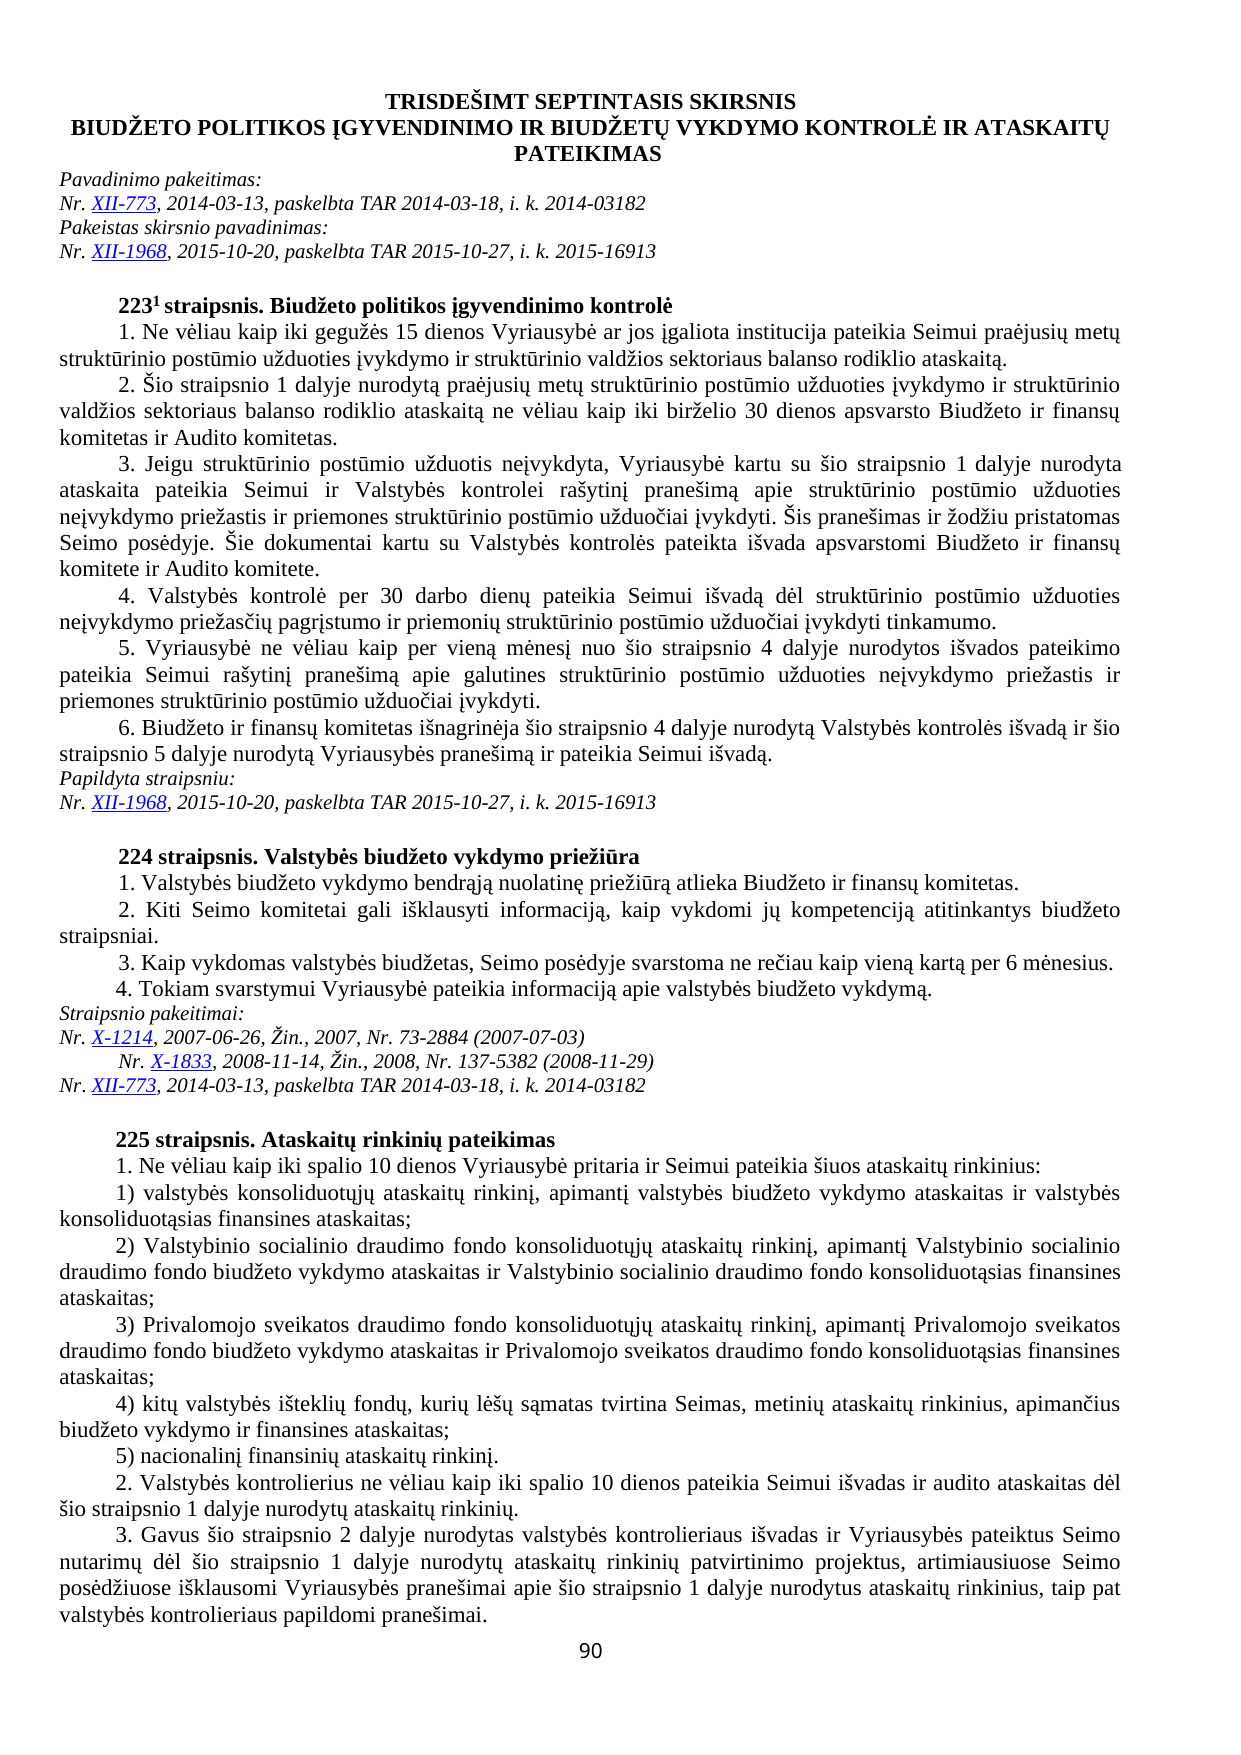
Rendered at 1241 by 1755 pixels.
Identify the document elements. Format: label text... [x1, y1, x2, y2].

text 2. Kiti Seimo komitetai gali išklausyti informaciją, kaip vykdomi jų kompetenciją atitinkantys biudžeto straipsniai. [59, 896, 1122, 948]
text 5) nacionalinį finansinių ataskaitų rinkinį. [59, 1442, 1122, 1469]
text 224 straipsnis. Valstybės biudžeto vykdymo priežiūra [59, 843, 1122, 869]
text 1) valstybės konsoliduotųjų ataskaitų rinkinį, apimantį valstybės biudžeto vykdymo ataskaitas ir valstybės konsoliduotąsias finansines ataskaitas; [59, 1179, 1122, 1232]
text 4) kitų valstybės išteklių fondų, kurių lėšų sąmatas tvirtina Seimas, metinių ataskaitų rinkinius, apimančius biudžeto vykdymo ir finansines ataskaitas; [59, 1390, 1122, 1442]
text Nr. X-1833, 2008-11-14, Žin., 2008, Nr. 137-5382 (2008-11-29) [59, 1049, 1122, 1073]
text 5. Vyriausybė ne vėliau kaip per vieną mėnesį nuo šio straipsnio 4 dalyje nurodytos išvados pateikimo pateikia Seimui rašytinį pranešimą apie galutines struktūrinio postūmio užduoties neįvykdymo priežastis ir priemones struktūrinio postūmio užduočiai įvykdyti. [59, 634, 1122, 713]
text 1. Ne vėliau kaip iki spalio 10 dienos Vyriausybė pritaria ir Seimui pateikia šiuos ataskaitų rinkinius: [59, 1153, 1122, 1179]
text 2. Valstybės kontrolierius ne vėliau kaip iki spalio 10 dienos pateikia Seimui išvadas ir audito ataskaitas dėl šio straipsnio 1 dalyje nurodytų ataskaitų rinkinių. [59, 1469, 1122, 1522]
text 1. Ne vėliau kaip iki gegužės 15 dienos Vyriausybė ar jos įgaliota institucija pateikia Seimui praėjusių metų struktūrinio postūmio užduoties įvykdymo ir struktūrinio valdžios sektoriaus balanso rodiklio ataskaitą. [59, 318, 1122, 371]
text Papildyta straipsniu: [59, 766, 1122, 790]
text Pavadinimo pakeitimas: [59, 167, 1122, 191]
text TRISDEŠIMT SEPTINTASIS SKIRSNIS [59, 88, 1122, 114]
text Straipsnio pakeitimai: [59, 1001, 1122, 1025]
text 4. Valstybės kontrolė per 30 darbo dienų pateikia Seimui išvadą dėl struktūrinio postūmio užduoties neįvykdymo priežasčių pagrįstumo ir priemonių struktūrinio postūmio užduočiai įvykdyti tinkamumo. [59, 582, 1122, 634]
text Nr. X-1214, 2007-06-26, Žin., 2007, Nr. 73-2884 (2007-07-03) [59, 1025, 1122, 1049]
text 6. Biudžeto ir finansų komitetas išnagrinėja šio straipsnio 4 dalyje nurodytą Valstybės kontrolės išvadą ir šio straipsnio 5 dalyje nurodytą Vyriausybės pranešimą ir pateikia Seimui išvadą. [59, 713, 1122, 766]
text 4. Tokiam svarstymui Vyriausybė pateikia informaciją apie valstybės biudžeto vykdymą. [59, 975, 1122, 1001]
text Nr. XII-1968, 2015-10-20, paskelbta TAR 2015-10-27, i. k. 2015-16913 [59, 790, 1122, 814]
text 2231 straipsnis. Biudžeto politikos įgyvendinimo kontrolė [59, 292, 1122, 318]
text 3) Privalomojo sveikatos draudimo fondo konsoliduotųjų ataskaitų rinkinį, apimantį Privalomojo sveikatos draudimo fondo biudžeto vykdymo ataskaitas ir Privalomojo sveikatos draudimo fondo konsoliduotąsias finansines ataskaitas; [59, 1311, 1122, 1390]
text Nr. XII-1968, 2015-10-20, paskelbta TAR 2015-10-27, i. k. 2015-16913 [59, 239, 1122, 263]
text 225 straipsnis. Ataskaitų rinkinių pateikimas [59, 1126, 1122, 1153]
text 2) Valstybinio socialinio draudimo fondo konsoliduotųjų ataskaitų rinkinį, apimantį Valstybinio socialinio draudimo fondo biudžeto vykdymo ataskaitas ir Valstybinio socialinio draudimo fondo konsoliduotąsias finansines ataskaitas; [59, 1232, 1122, 1311]
text Nr. XII-773, 2014-03-13, paskelbta TAR 2014-03-18, i. k. 2014-03182 [59, 191, 1122, 215]
text BIUDŽETO POLITIKOS ĮGYVENDINIMO IR BIUDŽETŲ VYKDYMO KONTROLĖ IR ATASKAITŲ PATEIKIMAS [59, 114, 1122, 167]
text 3. Kaip vykdomas valstybės biudžetas, Seimo posėdyje svarstoma ne rečiau kaip vieną kartą per 6 mėnesius. [59, 948, 1122, 975]
text Pakeistas skirsnio pavadinimas: [59, 215, 1122, 239]
text 2. Šio straipsnio 1 dalyje nurodytą praėjusių metų struktūrinio postūmio užduoties įvykdymo ir struktūrinio valdžios sektoriaus balanso rodiklio ataskaitą ne vėliau kaip iki birželio 30 dienos apsvarsto Biudžeto ir finansų komitetas ir Audito komitetas. [59, 371, 1122, 450]
text 3. Gavus šio straipsnio 2 dalyje nurodytas valstybės kontrolieriaus išvadas ir Vyriausybės pateiktus Seimo nutarimų dėl šio straipsnio 1 dalyje nurodytų ataskaitų rinkinių patvirtinimo projektus, artimiausiuose Seimo posėdžiuose išklausomi Vyriausybės pranešimai apie šio straipsnio 1 dalyje nurodytus ataskaitų rinkinius, taip pat valstybės kontrolieriaus papildomi pranešimai. [59, 1522, 1122, 1627]
text 1. Valstybės biudžeto vykdymo bendrąją nuolatinę priežiūrą atlieka Biudžeto ir finansų komitetas. [59, 869, 1122, 896]
text Nr. XII-773, 2014-03-13, paskelbta TAR 2014-03-18, i. k. 2014-03182 [59, 1073, 1122, 1097]
text 3. Jeigu struktūrinio postūmio užduotis neįvykdyta, Vyriausybė kartu su šio straipsnio 1 dalyje nurodyta ataskaita pateikia Seimui ir Valstybės kontrolei rašytinį pranešimą apie struktūrinio postūmio užduoties neįvykdymo priežastis ir priemones struktūrinio postūmio užduočiai įvykdyti. Šis pranešimas ir žodžiu pristatomas Seimo posėdyje. Šie dokumentai kartu su Valstybės kontrolės pateikta išvada apsvarstomi Biudžeto ir finansų komitete ir Audito komitete. [59, 450, 1122, 582]
